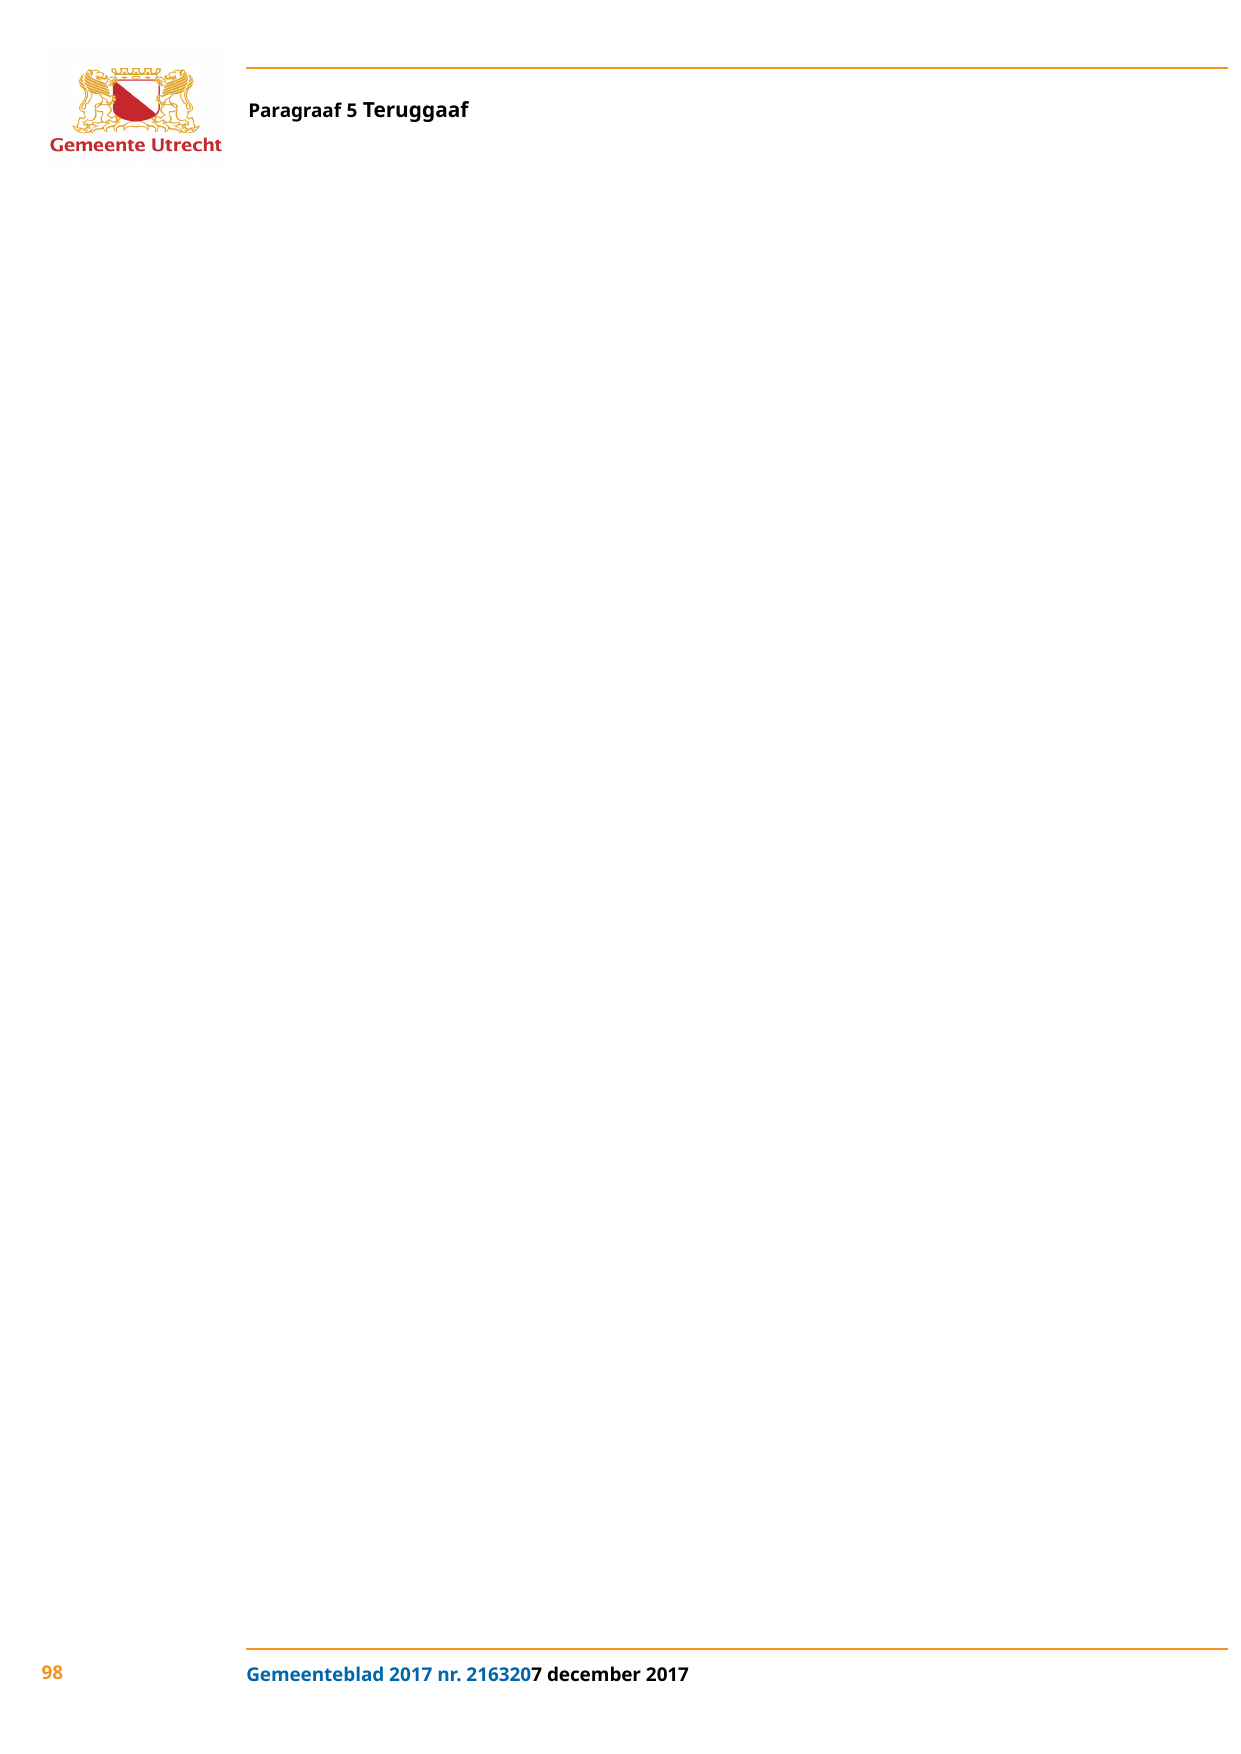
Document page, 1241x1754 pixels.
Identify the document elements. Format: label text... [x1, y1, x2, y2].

picture [41, 47, 231, 172]
text Paragraaf 5 Teruggaaf [248, 95, 1152, 123]
